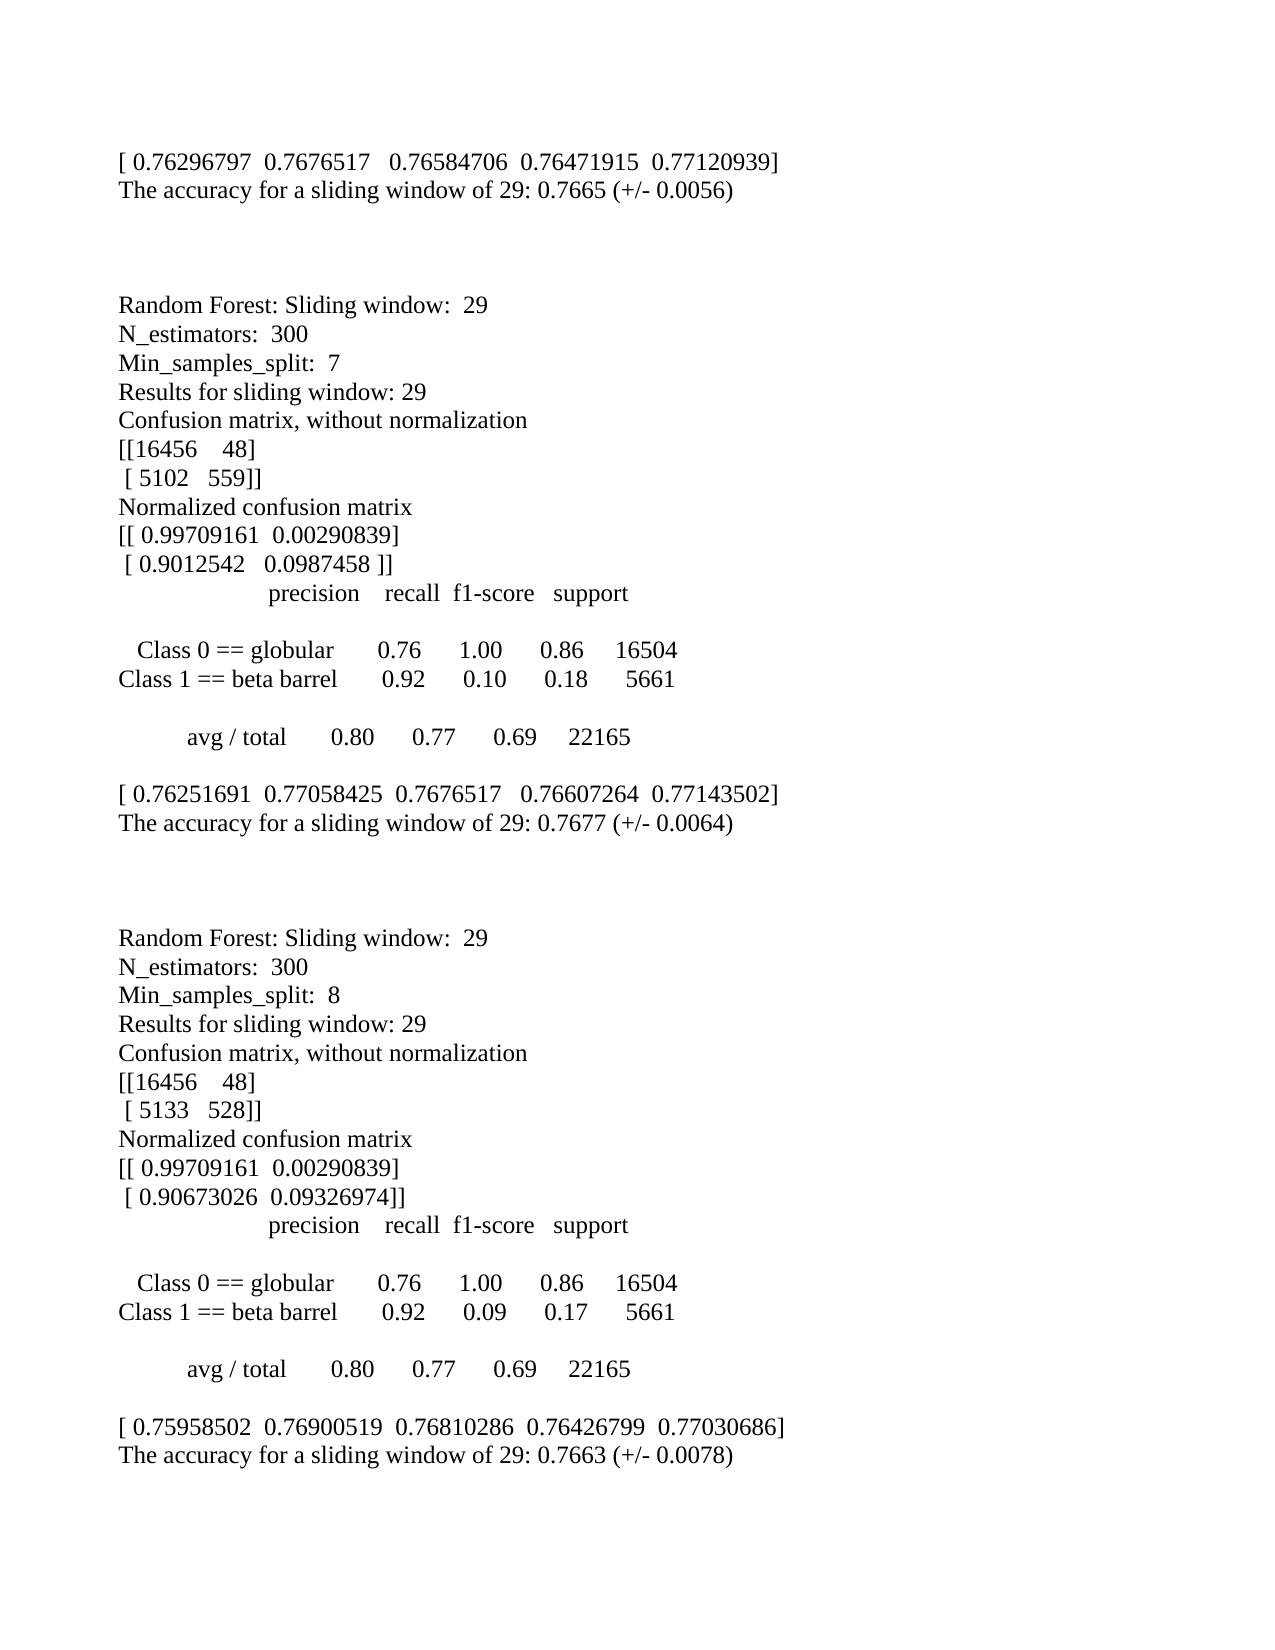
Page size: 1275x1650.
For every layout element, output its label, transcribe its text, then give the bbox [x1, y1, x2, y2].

text precision recall f1-score support [118, 1211, 1157, 1239]
text Random Forest: Sliding window: 29 [118, 923, 1157, 952]
text Class 0 == globular 0.76 1.00 0.86 16504 [118, 1268, 1157, 1297]
text avg / total 0.80 0.77 0.69 22165 [118, 1354, 1157, 1383]
text N_estimators: 300 [118, 319, 1157, 348]
text [ 0.90673026 0.09326974]] [118, 1182, 1157, 1211]
text Min_samples_split: 8 [118, 981, 1157, 1009]
text precision recall f1-score support [118, 578, 1157, 607]
text Confusion matrix, without normalization [118, 1038, 1157, 1067]
text The accuracy for a sliding window of 29: 0.7665 (+/- 0.0056) [118, 176, 1157, 204]
text [[16456 48] [118, 434, 1157, 463]
text Results for sliding window: 29 [118, 1009, 1157, 1038]
text Min_samples_split: 7 [118, 348, 1157, 377]
text [ 0.76296797 0.7676517 0.76584706 0.76471915 0.77120939] [118, 147, 1157, 176]
text Normalized confusion matrix [118, 492, 1157, 521]
text Random Forest: Sliding window: 29 [118, 291, 1157, 319]
text Confusion matrix, without normalization [118, 406, 1157, 434]
text Class 1 == beta barrel 0.92 0.10 0.18 5661 [118, 664, 1157, 693]
text [ 0.75958502 0.76900519 0.76810286 0.76426799 0.77030686] [118, 1412, 1157, 1441]
text [[ 0.99709161 0.00290839] [118, 1153, 1157, 1182]
text Results for sliding window: 29 [118, 377, 1157, 406]
text [ 0.9012542 0.0987458 ]] [118, 549, 1157, 578]
text The accuracy for a sliding window of 29: 0.7663 (+/- 0.0078) [118, 1441, 1157, 1469]
text Normalized confusion matrix [118, 1124, 1157, 1153]
text [ 0.76251691 0.77058425 0.7676517 0.76607264 0.77143502] [118, 779, 1157, 808]
text [ 5102 559]] [118, 463, 1157, 492]
text [[16456 48] [118, 1067, 1157, 1096]
text [ 5133 528]] [118, 1096, 1157, 1124]
text [[ 0.99709161 0.00290839] [118, 521, 1157, 549]
text avg / total 0.80 0.77 0.69 22165 [118, 722, 1157, 751]
text The accuracy for a sliding window of 29: 0.7677 (+/- 0.0064) [118, 808, 1157, 837]
text Class 1 == beta barrel 0.92 0.09 0.17 5661 [118, 1297, 1157, 1326]
text N_estimators: 300 [118, 952, 1157, 981]
text Class 0 == globular 0.76 1.00 0.86 16504 [118, 636, 1157, 664]
